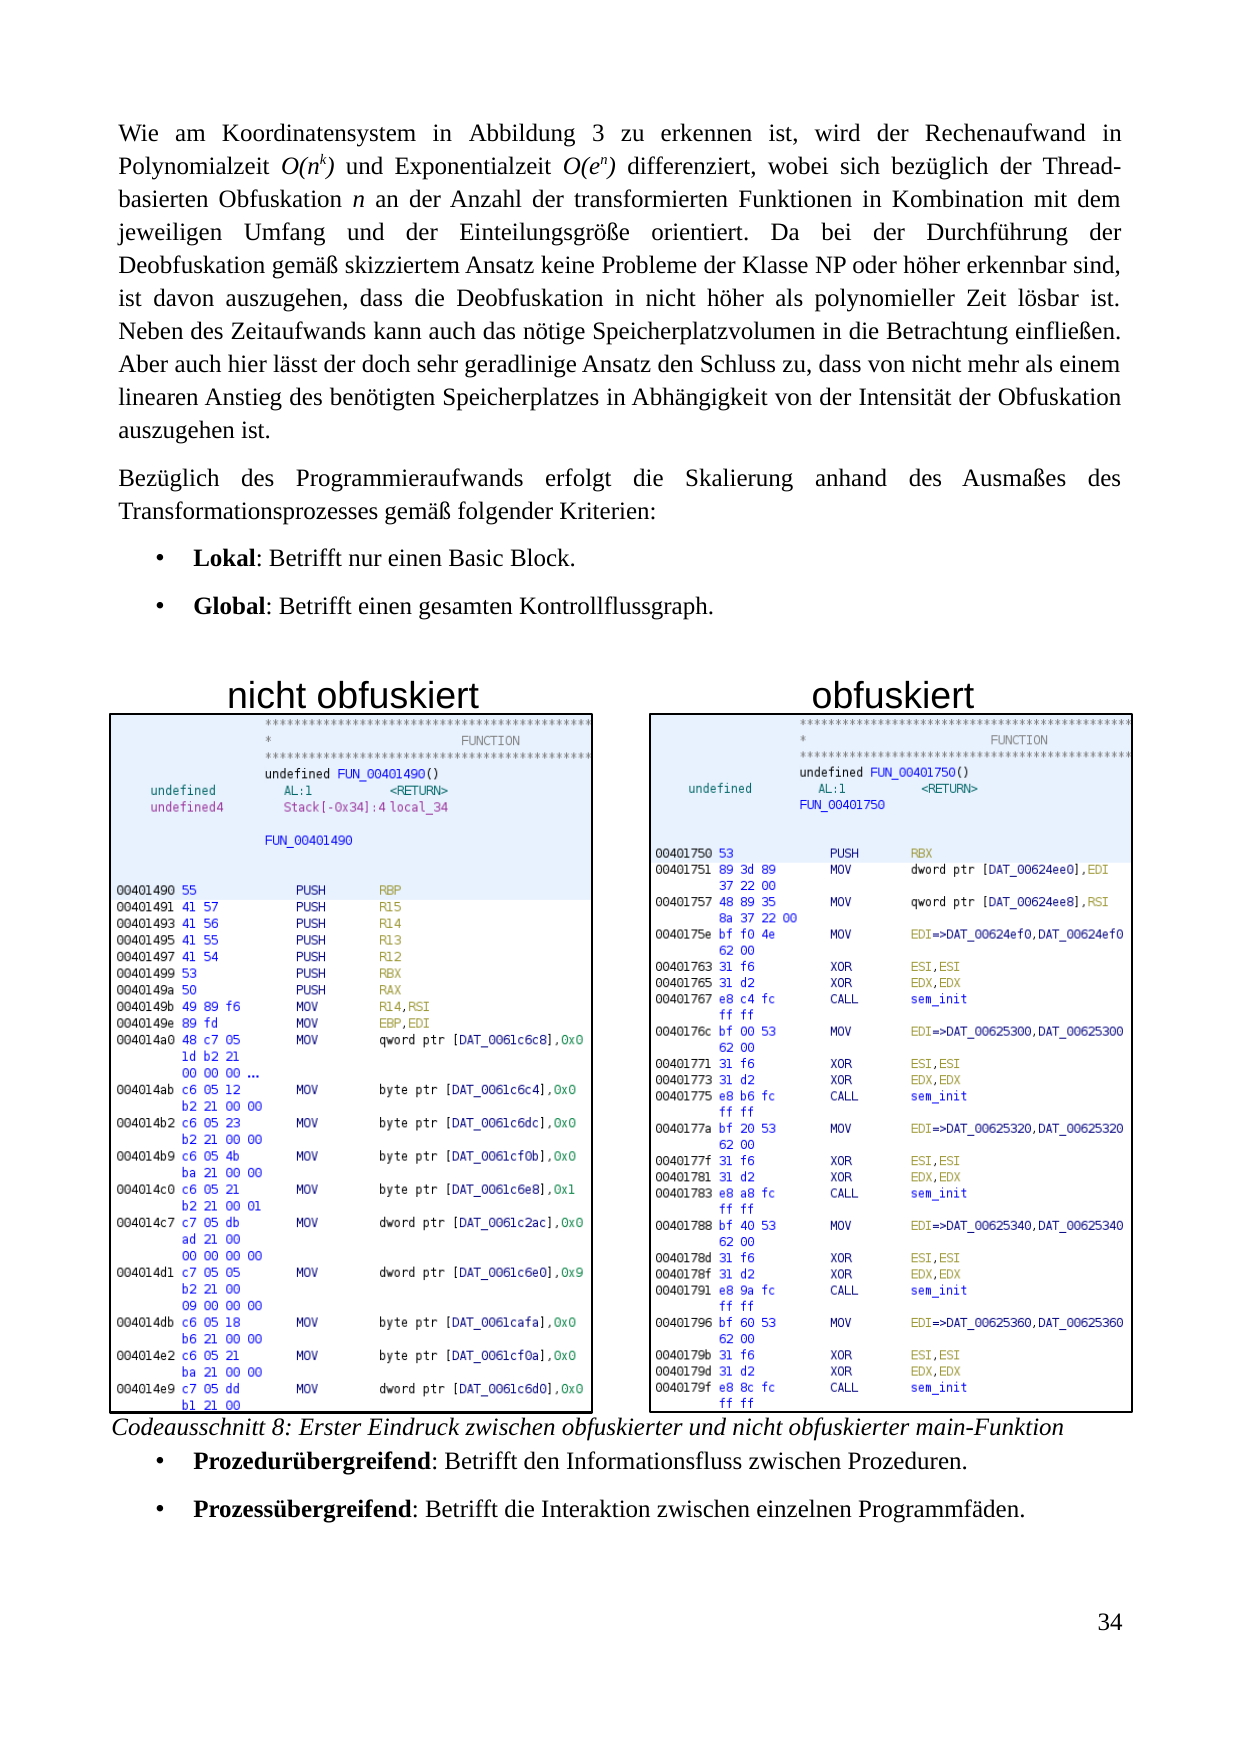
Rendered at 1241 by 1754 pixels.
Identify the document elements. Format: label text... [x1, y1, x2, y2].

text Bezüglich des Programmieraufwands erfolgt die Skalierung anhand des Ausmaßes des Transformationsprozesses gemäß folgender Kriterien: [118, 463, 1122, 525]
list Prozessübergreifend: Betrifft die Interaktion zwischen einzelnen Programmfäden. [156, 1494, 1122, 1522]
list Lokal: Betrifft nur einen Basic Block. [156, 543, 1122, 572]
list Prozedurübergreifend: Betrifft den Informationsfluss zwischen Prozeduren. [156, 1442, 1122, 1475]
list Global: Betrifft einen gesamten Kontrollflussgraph. [156, 591, 1122, 620]
list [156, 639, 1122, 653]
picture [111, 715, 591, 1411]
picture [651, 715, 1131, 1411]
text Wie am Koordinatensystem in Abbildung 3 zu erkennen ist, wird der Rechenaufwand in Polynomialzeit O(nk) und Exponentialzeit O(en) differenziert, wobei sich bezüglich der Thread-basierten Obfuskation n an der Anzahl der transformierten Funktionen in Kombination mit dem jeweiligen Umfang und der Einteilungsgröße orientiert. Da bei der Durchführung der Deobfuskation gemäß skizziertem Ansatz keine Probleme der Klasse NP oder höher erkennbar sind, ist davon auszugehen, dass die Deobfuskation in nicht höher als polynomieller Zeit lösbar ist. Neben des Zeitaufwands kann auch das nötige Speicherplatzvolumen in die Betrachtung einfließen. Aber auch hier lässt der doch sehr geradlinige Ansatz den Schluss zu, dass von nicht mehr als einem linearen Anstieg des benötigten Speicherplatzes in Abhängigkeit von der Intensität der Obfuskation auszugehen ist. [118, 118, 1122, 444]
text Codeausschnitt 8: Erster Eindruck zwischen obfuskierter und nicht obfuskierter main-Funktion [111, 665, 1135, 1440]
